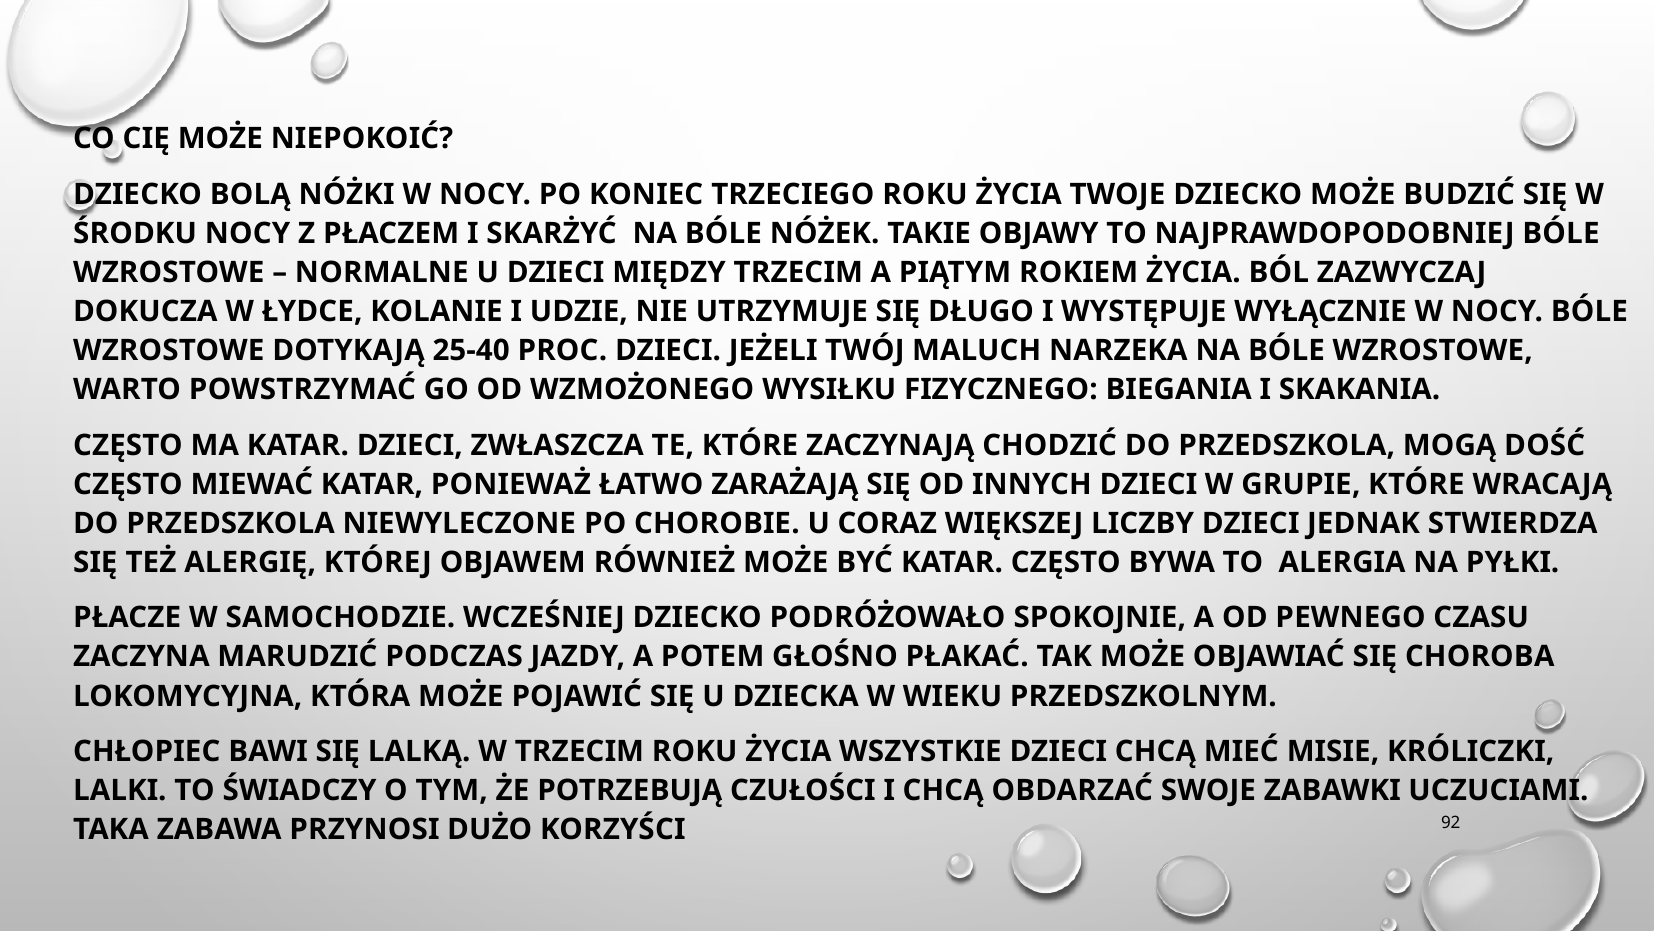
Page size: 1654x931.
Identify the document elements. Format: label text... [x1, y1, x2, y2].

list Co cię może niepokoić? Dziecko bolą nóżki w nocy. Po koniec trzeciego roku życia twoje dziecko może budzić się w środku nocy z płaczem i skarżyć na bóle nóżek. Takie objawy to najprawdopodobniej bóle wzrostowe – normalne u dzieci między trzecim a piątym rokiem życia. Ból zazwyczaj dokucza w łydce, kolanie i udzie, nie utrzymuje się długo i występuje wyłącznie w nocy. Bóle wzrostowe dotykają 25-40 proc. dzieci. Jeżeli twój maluch narzeka na bóle wzrostowe, warto powstrzymać go od wzmożonego wysiłku fizycznego: biegania i skakania. Często ma katar. Dzieci, zwłaszcza te, które zaczynają chodzić do przedszkola, mogą dość często miewać katar, ponieważ łatwo zarażają się od innych dzieci w grupie, które wracają do przedszkola niewyleczone po chorobie. U coraz większej liczby dzieci jednak stwierdza się też alergię, której objawem również może być katar. Często bywa to alergia na pyłki. Płacze w samochodzie. Wcześniej dziecko podróżowało spokojnie, a od pewnego czasu zaczyna marudzić podczas jazdy, a potem głośno płakać. Tak może objawiać się choroba lokomycyjna, która może pojawić się u dziecka w wieku przedszkolnym. Chłopiec bawi się lalką. W trzecim roku życia wszystkie dzieci chcą mieć misie, króliczki, lalki. To świadczy o tym, że potrzebują czułości i chcą obdarzać swoje zabawki uczuciami. Taka zabawa przynosi dużo korzyści [58, 108, 1654, 892]
